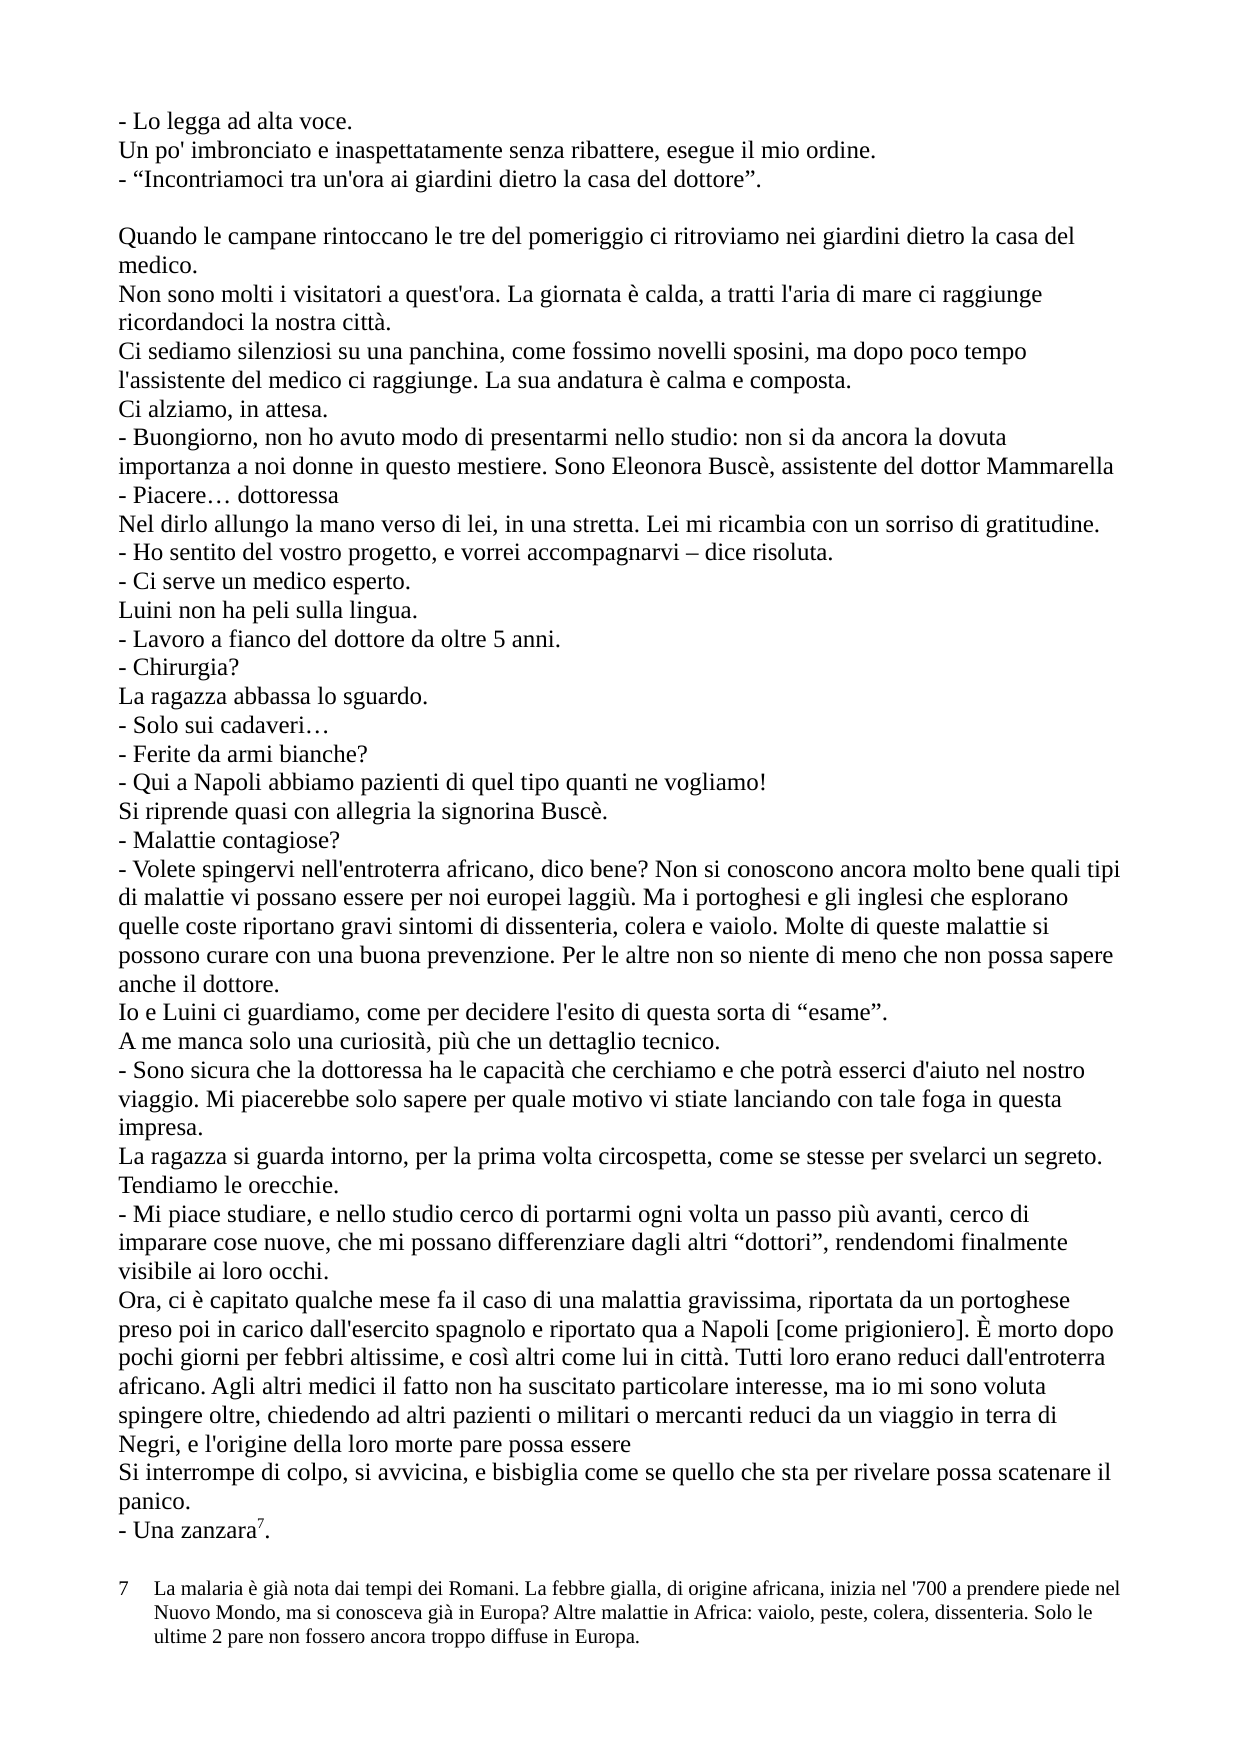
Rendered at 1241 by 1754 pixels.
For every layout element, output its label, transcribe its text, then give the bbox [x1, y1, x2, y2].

text - Buongiorno, non ho avuto modo di presentarmi nello studio: non si da ancora la dovuta importanza a noi donne in questo mestiere. Sono Eleonora Buscè, assistente del dottor Mammarella [118, 422, 1122, 480]
text Luini non ha peli sulla lingua. [118, 595, 1122, 624]
text - Chirurgia? [118, 652, 1122, 681]
text Non sono molti i visitatori a quest'ora. La giornata è calda, a tratti l'aria di mare ci raggiunge ricordandoci la nostra città. [118, 279, 1122, 336]
text A me manca solo una curiosità, più che un dettaglio tecnico. [118, 1026, 1122, 1055]
text - Ferite da armi bianche? [118, 739, 1122, 767]
text Si interrompe di colpo, si avvicina, e bisbiglia come se quello che sta per rivelare possa scatenare il panico. [118, 1457, 1122, 1515]
text - Volete spingervi nell'entroterra africano, dico bene? Non si conoscono ancora molto bene quali tipi di malattie vi possano essere per noi europei laggiù. Ma i portoghesi e gli inglesi che esplorano quelle coste riportano gravi sintomi di dissenteria, colera e vaiolo. Molte di queste malattie si possono curare con una buona prevenzione. Per le altre non so niente di meno che non possa sapere anche il dottore. [118, 854, 1122, 997]
text Tendiamo le orecchie. [118, 1170, 1122, 1199]
text - “Incontriamoci tra un'ora ai giardini dietro la casa del dottore”. [118, 164, 1122, 192]
text - Ci serve un medico esperto. [118, 566, 1122, 595]
text Ora, ci è capitato qualche mese fa il caso di una malattia gravissima, riportata da un portoghese preso poi in carico dall'esercito spagnolo e riportato qua a Napoli [come prigioniero]. È morto dopo pochi giorni per febbri altissime, e così altri come lui in città. Tutti loro erano reduci dall'entroterra africano. Agli altri medici il fatto non ha suscitato particolare interesse, ma io mi sono voluta spingere oltre, chiedendo ad altri pazienti o militari o mercanti reduci da un viaggio in terra di Negri, e l'origine della loro morte pare possa essere [118, 1285, 1122, 1457]
text - Malattie contagiose? [118, 825, 1122, 854]
text La ragazza abbassa lo sguardo. [118, 681, 1122, 710]
text Ci sediamo silenziosi su una panchina, come fossimo novelli sposini, ma dopo poco tempo l'assistente del medico ci raggiunge. La sua andatura è calma e composta. [118, 336, 1122, 394]
text - Ho sentito del vostro progetto, e vorrei accompagnarvi – dice risoluta. [118, 537, 1122, 566]
text - Mi piace studiare, e nello studio cerco di portarmi ogni volta un passo più avanti, cerco di imparare cose nuove, che mi possano differenziare dagli altri “dottori”, rendendomi finalmente visibile ai loro occhi. [118, 1199, 1122, 1285]
text La ragazza si guarda intorno, per la prima volta circospetta, come se stesse per svelarci un segreto. [118, 1141, 1122, 1170]
text Io e Luini ci guardiamo, come per decidere l'esito di questa sorta di “esame”. [118, 997, 1122, 1026]
text - Sono sicura che la dottoressa ha le capacità che cerchiamo e che potrà esserci d'aiuto nel nostro viaggio. Mi piacerebbe solo sapere per quale motivo vi stiate lanciando con tale foga in questa impresa. [118, 1055, 1122, 1141]
text La malaria è già nota dai tempi dei Romani. La febbre gialla, di origine africana, inizia nel '700 a prendere piede nel Nuovo Mondo, ma si conosceva già in Europa? Altre malattie in Africa: vaiolo, peste, colera, dissenteria. Solo le ultime 2 pare non fossero ancora troppo diffuse in Europa. [118, 1576, 1122, 1648]
text - Qui a Napoli abbiamo pazienti di quel tipo quanti ne vogliamo! [118, 767, 1122, 796]
text - Una zanzara. [118, 1515, 1122, 1544]
text Ci alziamo, in attesa. [118, 394, 1122, 422]
text - Solo sui cadaveri… [118, 710, 1122, 739]
text - Piacere… dottoressa [118, 480, 1122, 509]
text Quando le campane rintoccano le tre del pomeriggio ci ritroviamo nei giardini dietro la casa del medico. [118, 221, 1122, 279]
text - Lo legga ad alta voce. [118, 106, 1122, 135]
text - Lavoro a fianco del dottore da oltre 5 anni. [118, 624, 1122, 652]
text Un po' imbronciato e inaspettatamente senza ribattere, esegue il mio ordine. [118, 135, 1122, 164]
text Nel dirlo allungo la mano verso di lei, in una stretta. Lei mi ricambia con un sorriso di gratitudine. [118, 509, 1122, 537]
text Si riprende quasi con allegria la signorina Buscè. [118, 796, 1122, 825]
